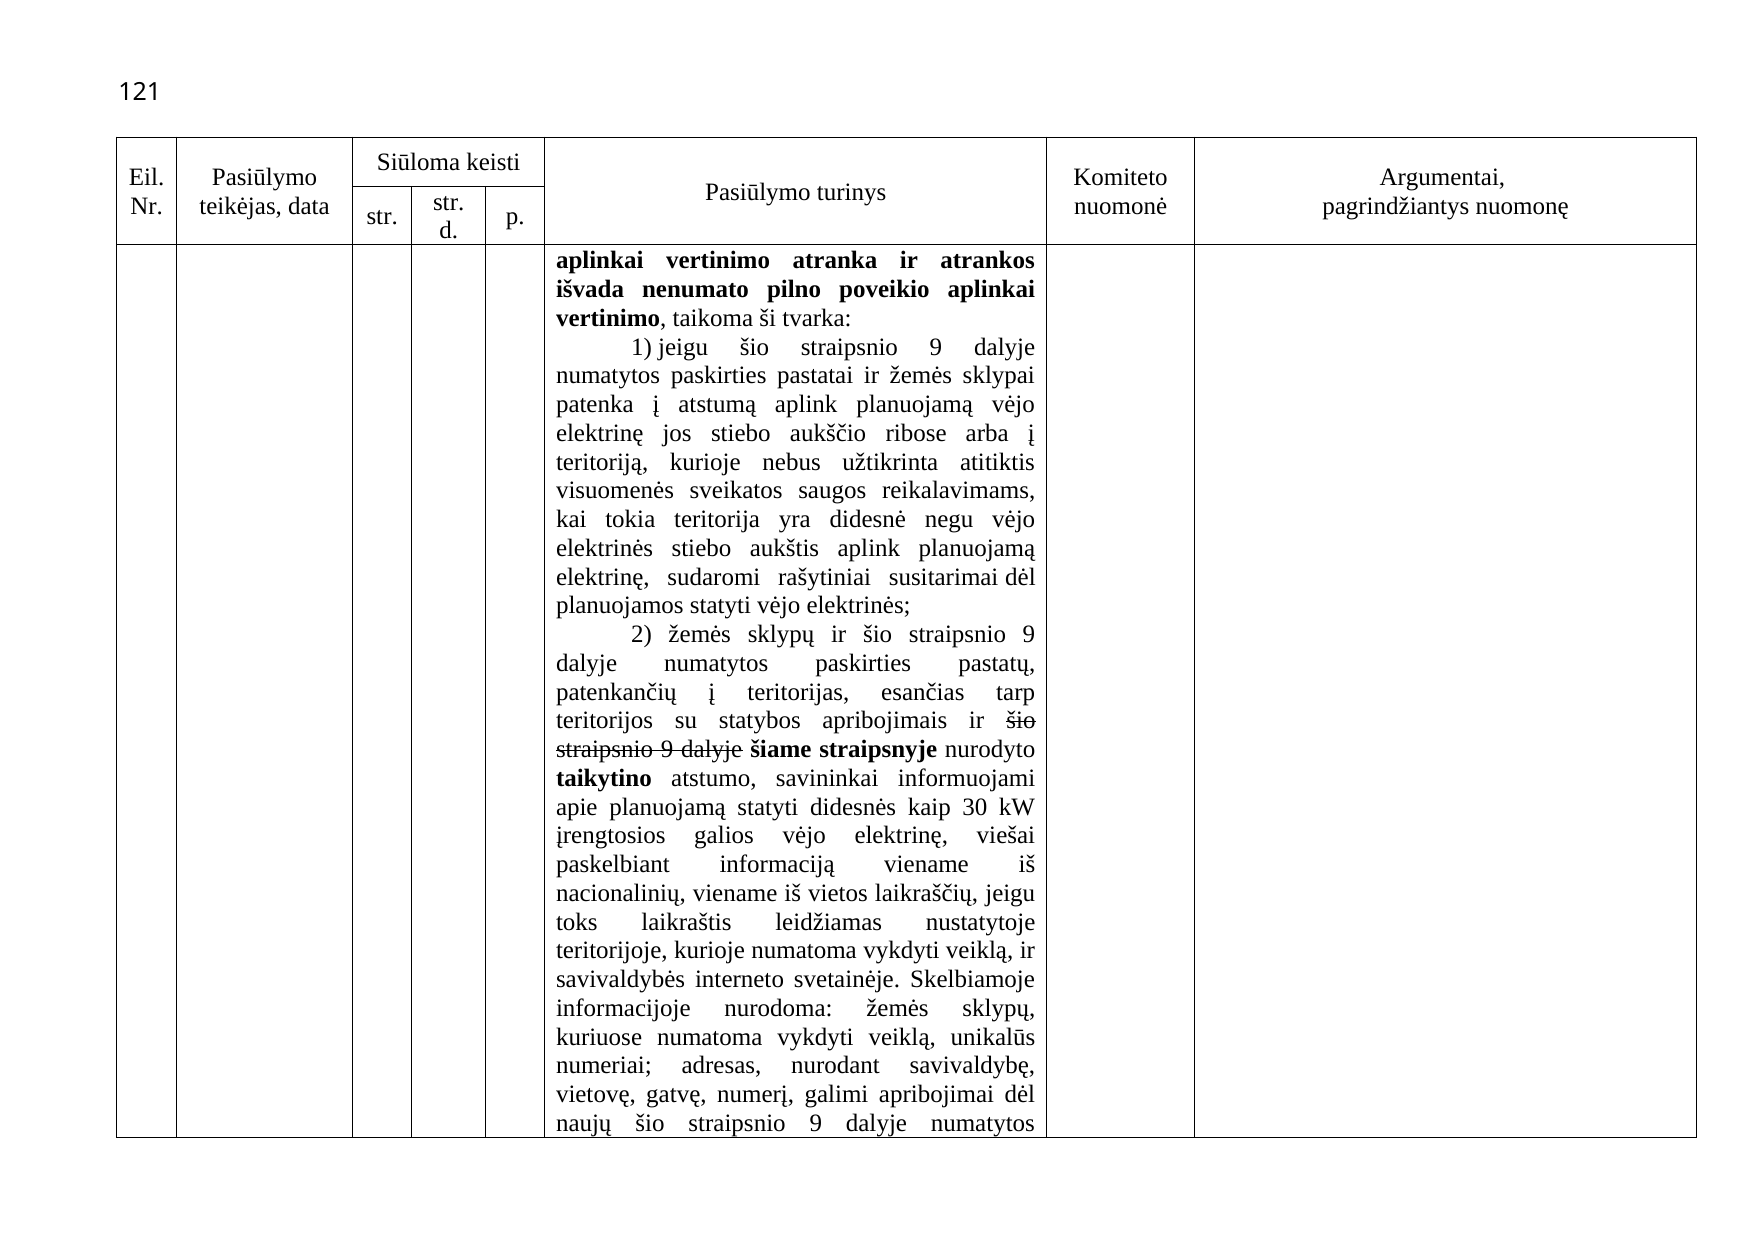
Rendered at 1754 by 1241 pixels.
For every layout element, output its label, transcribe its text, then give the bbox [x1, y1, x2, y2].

table_cell str. [353, 187, 411, 244]
table_cell [412, 245, 485, 1137]
table_cell [117, 245, 176, 1137]
table_header Argumentai, pagrindžiantys nuomonę [1195, 138, 1696, 244]
table_cell [1195, 245, 1696, 1137]
table_header Komiteto nuomonė [1047, 138, 1194, 244]
table_cell [353, 245, 411, 1137]
table_cell p. [486, 187, 544, 244]
table_cell str. d. [412, 187, 485, 244]
table_header Siūloma keisti [353, 138, 544, 186]
table_cell [1047, 245, 1194, 1137]
table_cell [486, 245, 544, 1137]
table_header Pasiūlymo teikėjas, data [177, 138, 352, 244]
table_header Pasiūlymo turinys [545, 138, 1046, 244]
table_cell [177, 245, 352, 1137]
table_header Eil. Nr. [117, 138, 176, 244]
table_cell aplinkai vertinimo atranka ir atrankos išvada nenumato pilno poveikio aplinkai vertinimo, taikoma ši tvarka: 1) jeigu šio straipsnio 9 dalyje numatytos paskirties pastatai ir žemės sklypai patenka į atstumą aplink planuojamą vėjo elektrinę jos stiebo aukščio ribose arba į teritoriją, kurioje nebus užtikrinta atitiktis visuomenės sveikatos saugos reikalavimams, kai tokia teritorija yra didesnė negu vėjo elektrinės stiebo aukštis aplink planuojamą elektrinę, sudaromi rašytiniai susitarimai dėl planuojamos statyti vėjo elektrinės; 2) žemės sklypų ir šio straipsnio 9 dalyje numatytos paskirties pastatų, patenkančių į teritorijas, esančias tarp teritorijos su statybos apribojimais ir šio straipsnio 9 dalyje šiame straipsnyje nurodyto taikytino atstumo, savininkai informuojami apie planuojamą statyti didesnės kaip 30 kW įrengtosios galios vėjo elektrinę, viešai paskelbiant informaciją viename iš nacionalinių, viename iš vietos laikraščių, jeigu toks laikraštis leidžiamas nustatytoje teritorijoje, kurioje numatoma vykdyti veiklą, ir savivaldybės interneto svetainėje. Skelbiamoje informacijoje nurodoma: žemės sklypų, kuriuose numatoma vykdyti veiklą, unikalūs numeriai; adresas, nurodant savivaldybę, vietovę, gatvę, numerį, galimi apribojimai dėl naujų šio straipsnio 9 dalyje numatytos [545, 245, 1046, 1137]
